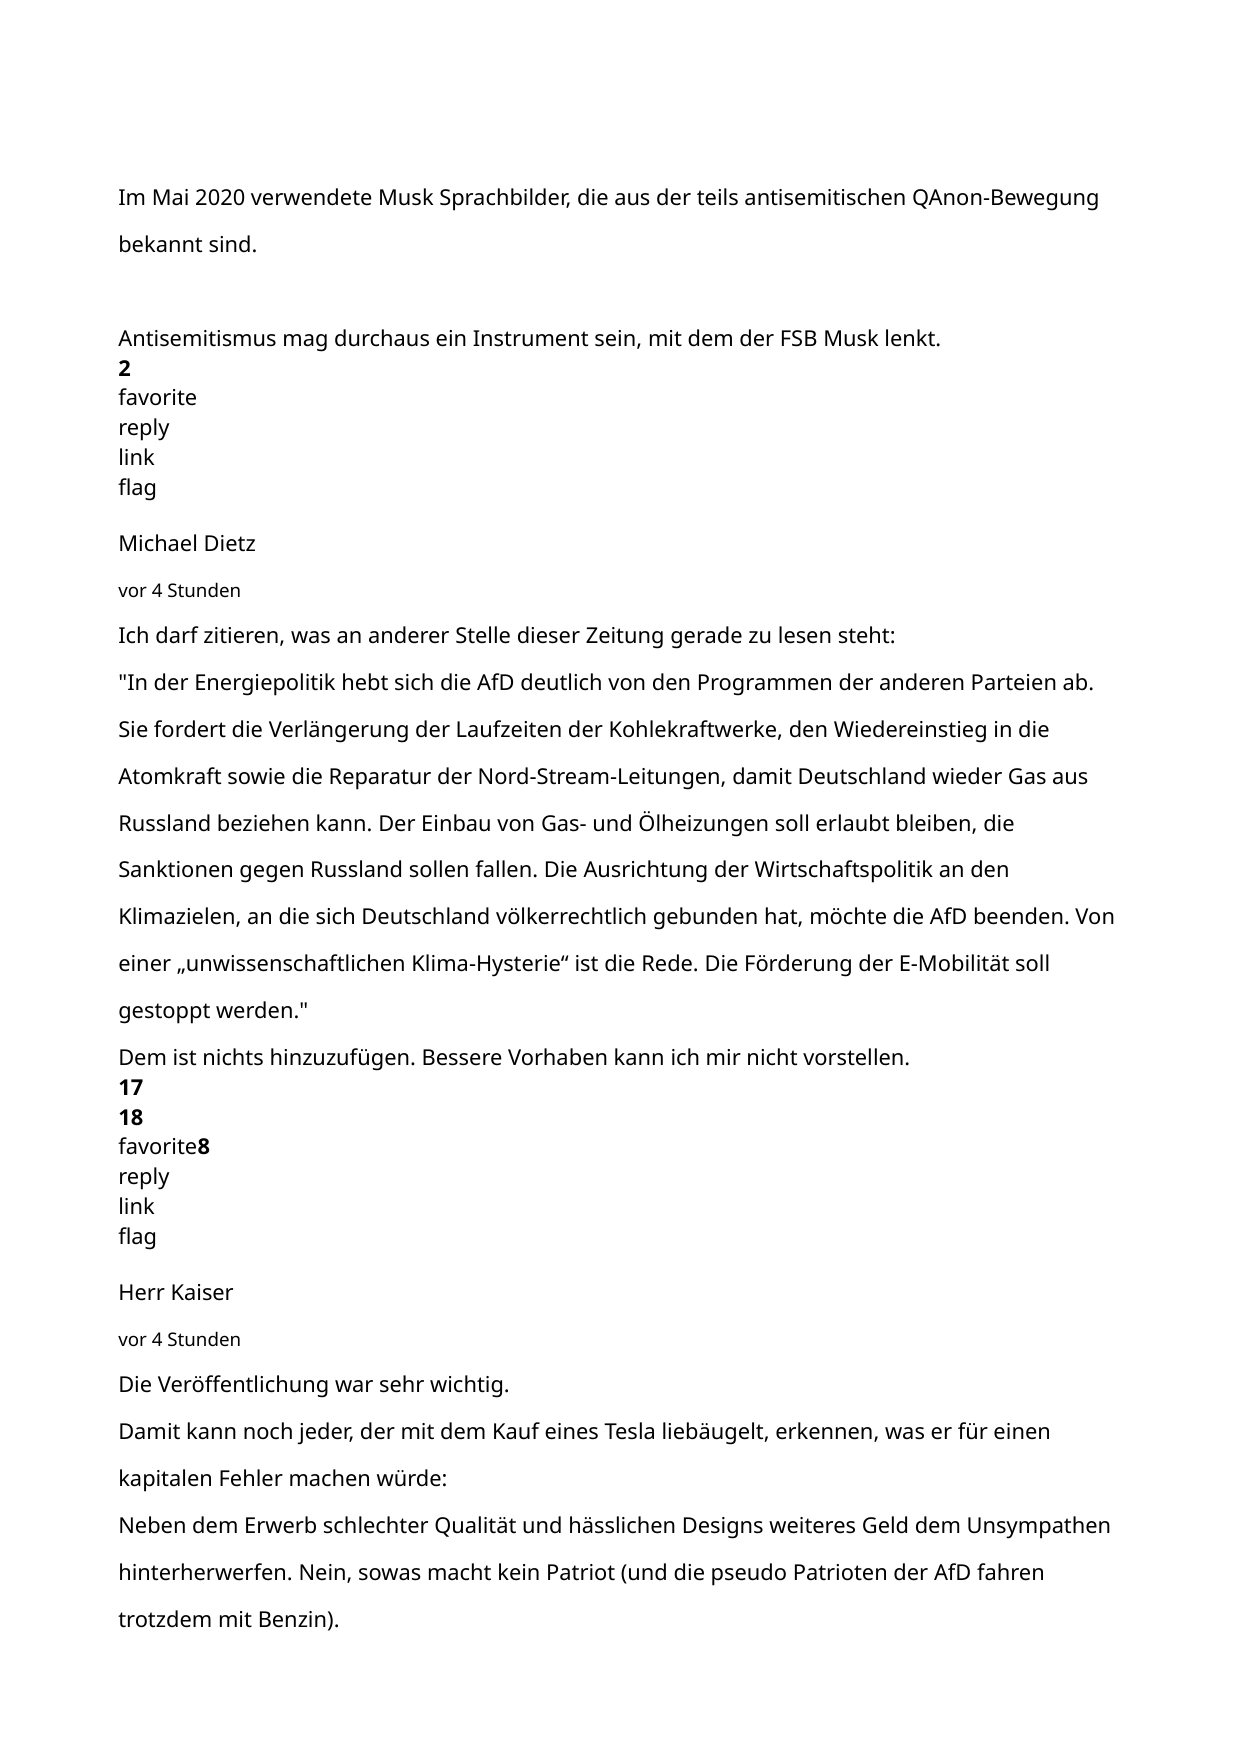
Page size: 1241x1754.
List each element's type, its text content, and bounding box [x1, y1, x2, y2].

text Die Veröffentlichung war sehr wichtig. Damit kann noch jeder, der mit dem Kauf eines Tesla liebäugelt, erkennen, was er für einen kapitalen Fehler machen würde: Neben dem Erwerb schlechter Qualität und hässlichen Designs weiteres Geld dem Unsympathen hinterherwerfen. Nein, sowas macht kein Patriot (und die pseudo Patrioten der AfD fahren trotzdem mit Benzin). [118, 1352, 1122, 1633]
text reply [118, 1161, 1122, 1191]
text favorite8 [118, 1131, 1122, 1161]
text Im Mai 2020 verwendete Musk Sprachbilder, die aus der teils antisemitischen QAnon-Bewegung bekannt sind. Antisemitismus mag durchaus ein Instrument sein, mit dem der FSB Musk lenkt. [118, 118, 1122, 352]
text flag [118, 472, 1122, 501]
text Michael Dietz [118, 517, 1114, 558]
text Ich darf zitieren, was an anderer Stelle dieser Zeitung gerade zu lesen steht: "In der Energiepolitik hebt sich die AfD deutlich von den Programmen der anderen Parteien ab. Sie fordert die Verlängerung der Laufzeiten der Kohlekraftwerke, den Wiedereinstieg in die Atomkraft sowie die Reparatur der Nord-Stream-Leitungen, damit Deutschland wieder Gas aus Russland beziehen kann. Der Einbau von Gas- und Ölheizungen soll erlaubt bleiben, die Sanktionen gegen Russland sollen fallen. Die Ausrichtung der Wirtschaftspolitik an den Klimazielen, an die sich Deutschland völkerrechtlich gebunden hat, möchte die AfD beenden. Von einer „unwissenschaftlichen Klima-Hysterie“ ist die Rede. Die Förderung der E-Mobilität soll gestoppt werden." Dem ist nichts hinzuzufügen. Bessere Vorhaben kann ich mir nicht vorstellen. [118, 603, 1122, 1072]
text favorite [118, 382, 1122, 412]
text 17 [118, 1072, 1122, 1102]
text vor 4 Stunden [118, 1322, 1122, 1352]
text link [118, 442, 1122, 472]
text 18 [118, 1102, 1122, 1131]
text reply [118, 412, 1122, 442]
text vor 4 Stunden [118, 573, 1122, 603]
text flag [118, 1221, 1122, 1251]
text link [118, 1191, 1122, 1221]
text 2 [118, 352, 1122, 382]
text Herr Kaiser [118, 1266, 1114, 1307]
